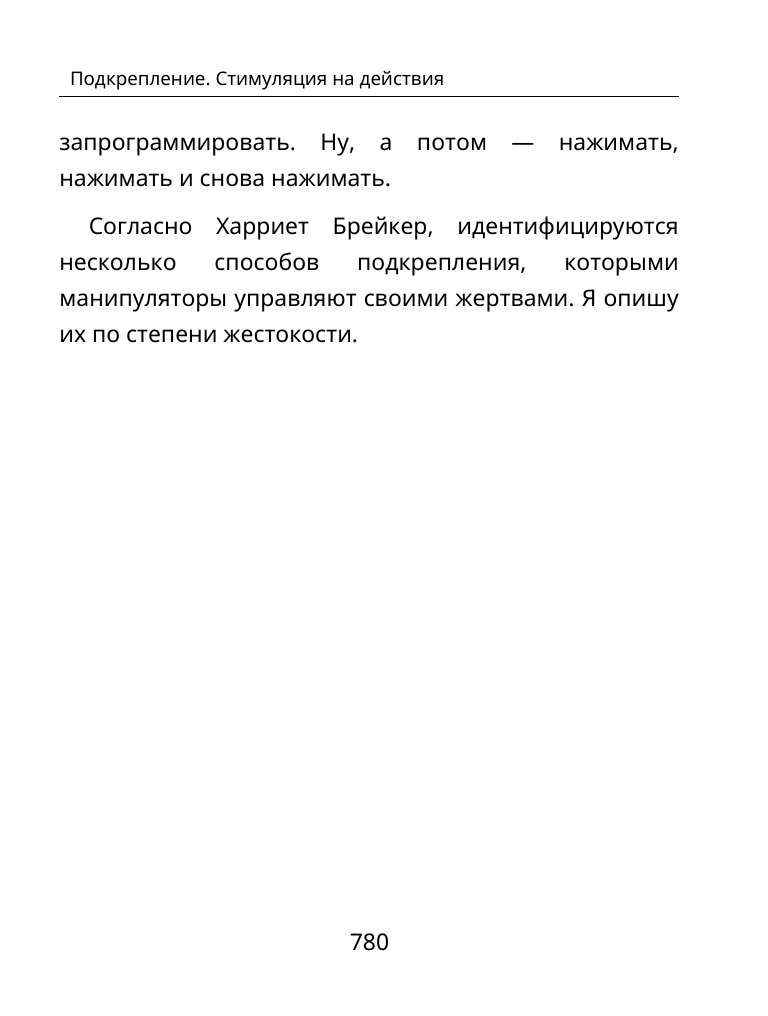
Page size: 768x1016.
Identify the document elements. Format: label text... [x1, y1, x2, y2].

text Согласно Харриет Брейкер, идентифицируются несколько способов подкрепления, которыми манипуляторы управляют своими жертвами. Я опишу их по степени жестокости. [59, 210, 679, 349]
text запрограммировать. Ну, а потом — нажимать, нажимать и снова нажимать. [59, 126, 679, 193]
